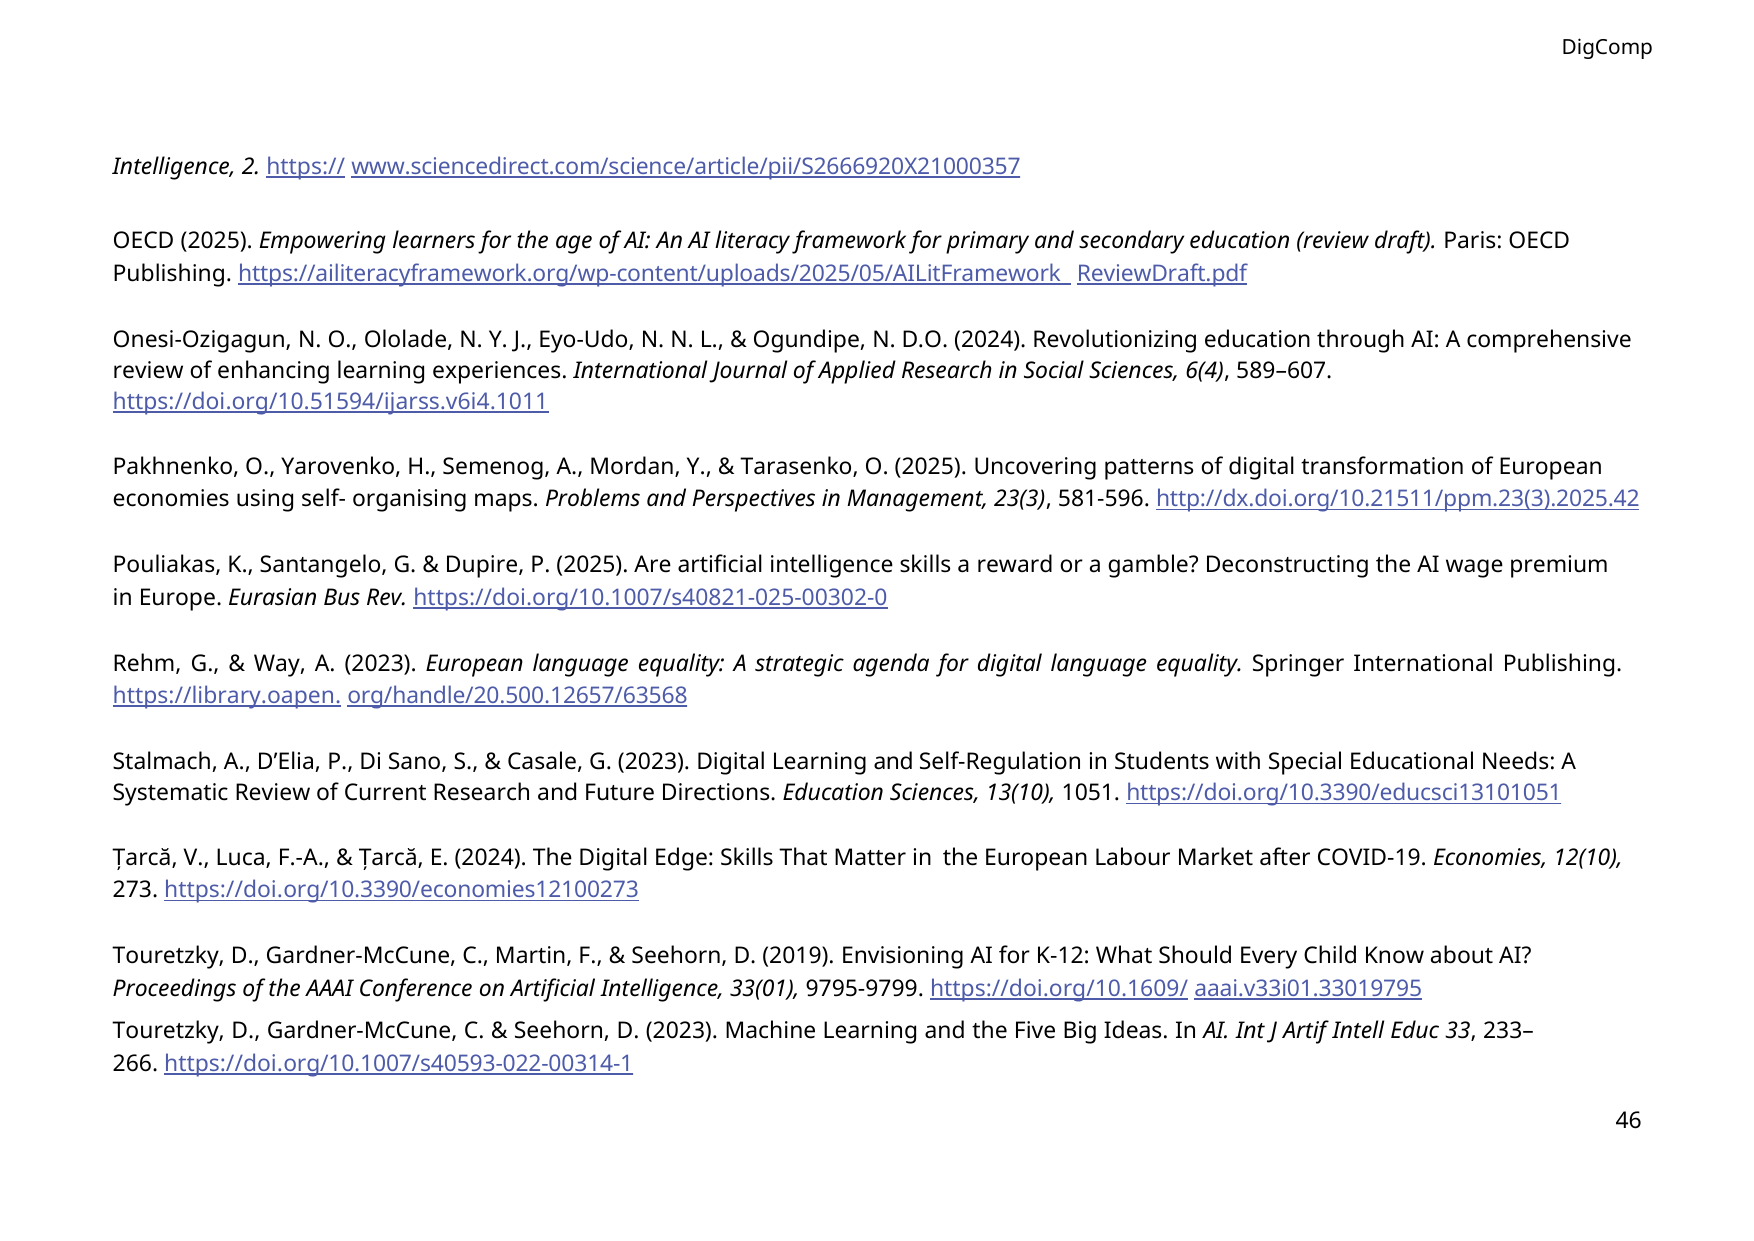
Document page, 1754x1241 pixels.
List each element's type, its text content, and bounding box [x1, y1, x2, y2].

text Stalmach, A., D’Elia, P., Di Sano, S., & Casale, G. (2023). Digital Learning and Self-Regulation in Students with Special Educational Needs: A Systematic Review of Current Research and Future Directions. Education Sciences, 13(10), 1051. https://doi.org/10.3390/educsci13101051 [112, 745, 1641, 807]
text Touretzky, D., Gardner-McCune, C., Martin, F., & Seehorn, D. (2019). Envisioning AI for K-12: What Should Every Child Know about AI? Proceedings of the AAAI Conference on Artificial Intelligence, 33(01), 9795-9799. https://doi.org/10.1609/ aaai.v33i01.33019795 [112, 939, 1631, 1003]
text Pakhnenko, O., Yarovenko, H., Semenog, A., Mordan, Y., & Tarasenko, O. (2025). Uncovering patterns of digital transformation of European economies using self- organising maps. Problems and Perspectives in Management, 23(3), 581-596. http://dx.doi.org/10.21511/ppm.23(3).2025.42 [112, 450, 1641, 513]
text Pouliakas, K., Santangelo, G. & Dupire, P. (2025). Are artificial intelligence skills a reward or a gamble? Deconstructing the AI wage premium in Europe. Eurasian Bus Rev. https://doi.org/10.1007/s40821-025-00302-0 [112, 548, 1626, 612]
text Onesi-Ozigagun, N. O., Ololade, N. Y. J., Eyo-Udo, N. N. L., & Ogundipe, N. D.O. (2024). Revolutionizing education through AI: A comprehensive review of enhancing learning experiences. International Journal of Applied Research in Social Sciences, 6(4), 589–607. https://doi.org/10.51594/ijarss.v6i4.1011 [112, 323, 1641, 416]
text Touretzky, D., Gardner-McCune, C. & Seehorn, D. (2023). Machine Learning and the Five Big Ideas. In AI. Int J Artif Intell Educ 33, 233–266. https://doi.org/10.1007/s40593-022-00314-1 [112, 1014, 1535, 1078]
text Țarcă, V., Luca, F.-A., & Țarcă, E. (2024). The Digital Edge: Skills That Matter in the European Labour Market after COVID-19. Economies, 12(10), 273. https://doi.org/10.3390/economies12100273 [112, 841, 1637, 904]
text Intelligence, 2. https:// www.sciencedirect.com/science/article/pii/S2666920X21000357 [112, 150, 1588, 181]
text OECD (2025). Empowering learners for the age of AI: An AI literacy framework for primary and secondary education (review draft). Paris: OECD Publishing. https://ailiteracyframework.org/wp-content/uploads/2025/05/AILitFramework_ ReviewDraft.pdf [112, 224, 1607, 288]
text Rehm, G., & Way, A. (2023). European language equality: A strategic agenda for digital language equality. Springer International Publishing. https://library.oapen. org/handle/20.500.12657/63568 [112, 646, 1623, 710]
